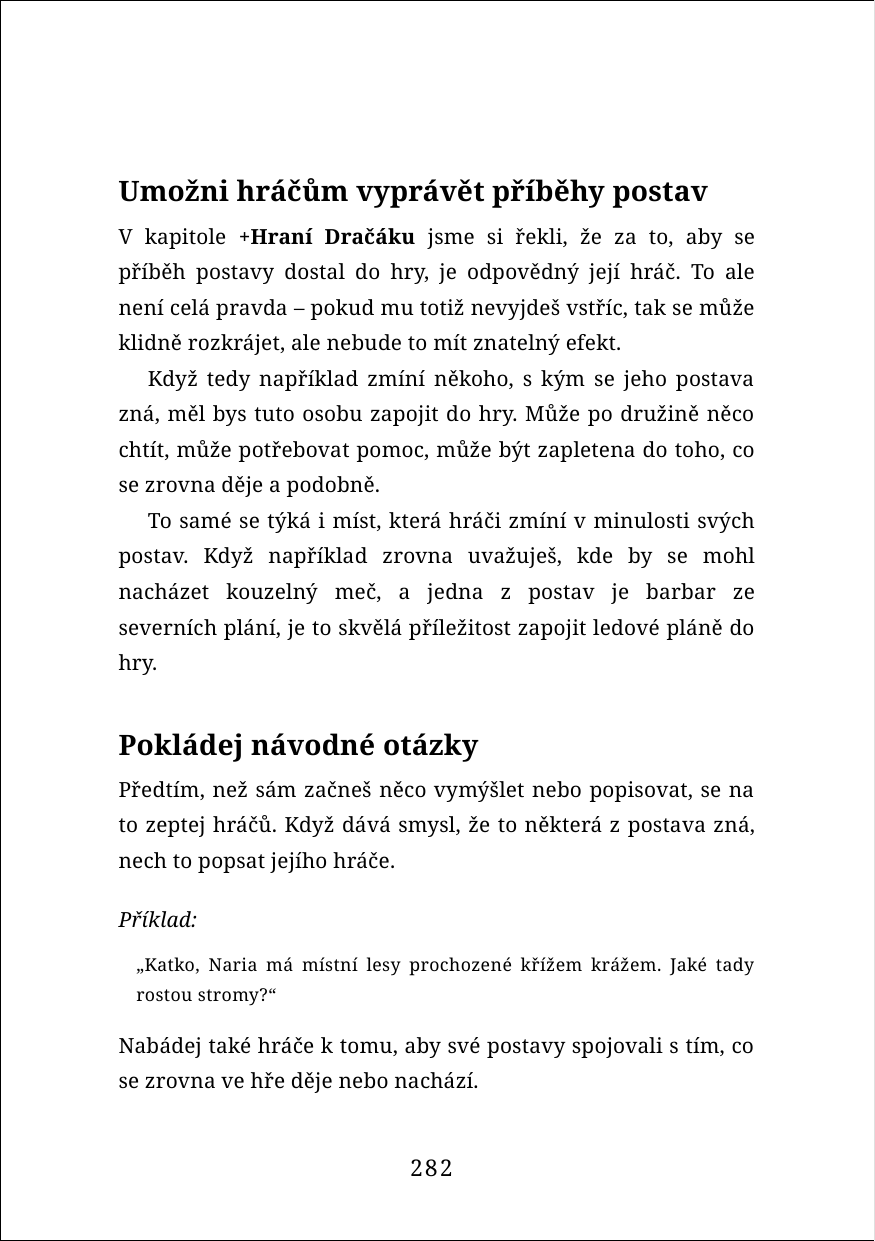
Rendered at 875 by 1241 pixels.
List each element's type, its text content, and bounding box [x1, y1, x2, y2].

text Nabádej také hráče k tomu, aby své postavy spojovali s tím, co se zrovna ve hře děje nebo nachází. [118, 1031, 756, 1095]
text Předtím, než sám začneš něco vymýšlet nebo popisovat, se na to zeptej hráčů. Když dává smysl, že to některá z postava zná, nech to popsat jejího hráče. [118, 775, 756, 874]
text „Katko, Naria má místní lesy prochozené křížem krážem. Jaké tady rostou stromy?“ [136, 953, 756, 1007]
text V kapitole +Hraní Dračáku jsme si řekli, že za to, aby se příběh postavy dostal do hry, je odpovědný její hráč. To ale není celá pravda – pokud mu totiž nevyjdeš vstříc, tak se může klidně rozkrájet, ale nebude to mít znatelný efekt. Když tedy například zmíní někoho, s kým se jeho postava zná, měl bys tuto osobu zapojit do hry. Může po družině něco chtít, může potřebovat pomoc, může být zapletena do toho, co se zrovna děje a podobně. To samé se týká i míst, která hráči zmíní v minulosti svých postav. Když například zrovna uvažuješ, kde by se mohl nacházet kouzelný meč, a jedna z postav je barbar ze severních plání, je to skvělá příležitost zapojit ledové pláně do hry. [118, 222, 756, 677]
subtitle Pokládej návodné otázky [118, 725, 756, 763]
subtitle Umožni hráčům vyprávět příběhy postav [118, 172, 756, 210]
text Příklad: [118, 905, 756, 934]
